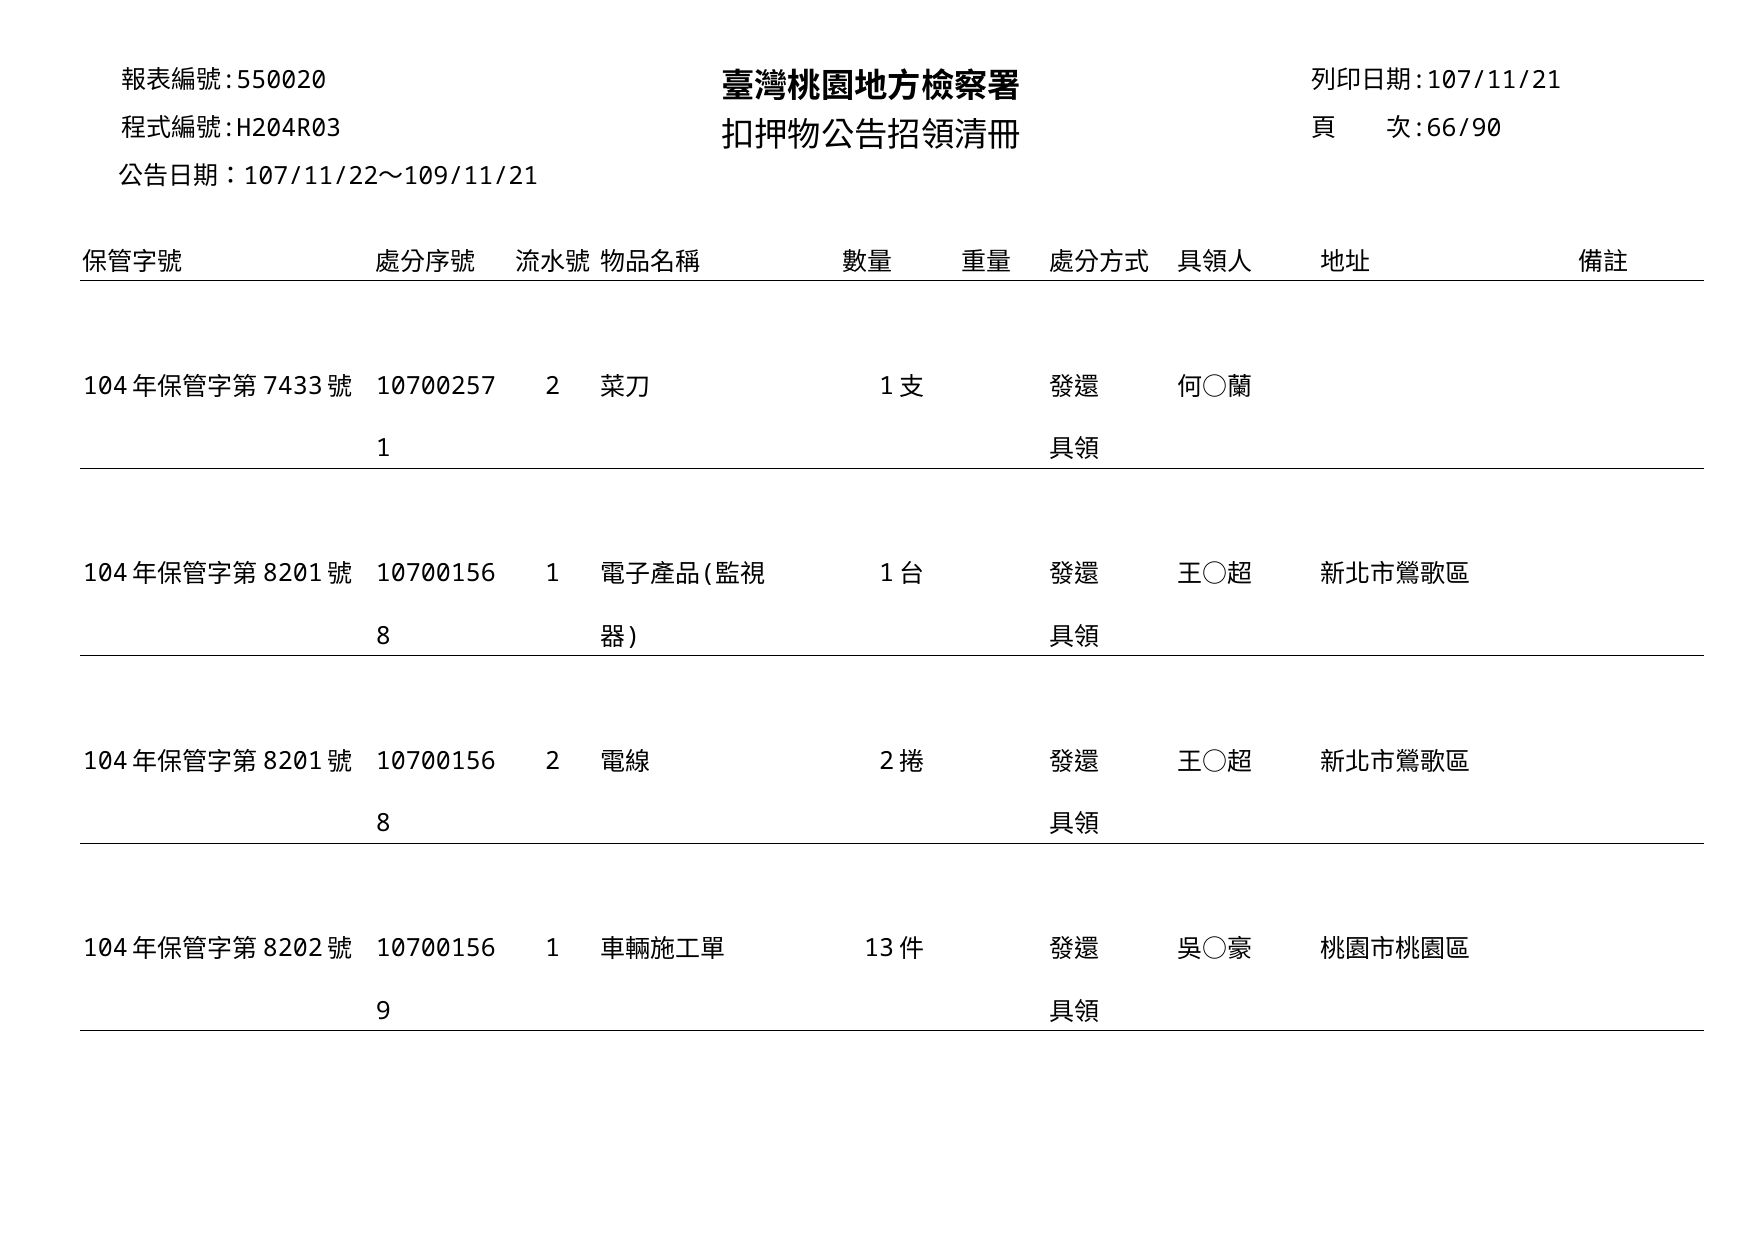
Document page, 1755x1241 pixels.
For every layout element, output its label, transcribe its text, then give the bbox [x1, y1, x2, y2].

table_cell 104年保管字第7433號 [80, 281, 373, 468]
table_cell 何○蘭 [1175, 281, 1317, 468]
table_cell 桃園市桃園區 [1317, 844, 1575, 1030]
table_cell 發還 具領 [1046, 281, 1175, 468]
table_cell [1575, 656, 1704, 843]
table_cell [927, 844, 1046, 1030]
table_cell 104年保管字第8201號 [80, 656, 373, 843]
table_header 流水號 [507, 218, 597, 280]
table_header 具領人 [1175, 218, 1317, 280]
table_cell 發還 具領 [1046, 844, 1175, 1030]
table_cell 1支 [808, 281, 927, 468]
table_header 重量 [927, 218, 1046, 280]
table_cell 菜刀 [597, 281, 807, 468]
table_cell 發還 具領 [1046, 469, 1175, 655]
table_cell [927, 469, 1046, 655]
table_cell 電子產品(監視器) [597, 469, 807, 655]
table_cell 發還 具領 [1046, 656, 1175, 843]
table_cell 104年保管字第8201號 [80, 469, 373, 655]
table_cell 107001568 [373, 656, 507, 843]
table_header 數量 [808, 218, 927, 280]
table_cell 107002571 [373, 281, 507, 468]
table_cell [1575, 844, 1704, 1030]
table_header 地址 [1317, 218, 1575, 280]
table_cell 新北市鶯歌區 [1317, 469, 1575, 655]
table_cell [1317, 281, 1575, 468]
table_header 保管字號 [80, 218, 373, 280]
table_cell 107001569 [373, 844, 507, 1030]
table_cell [927, 281, 1046, 468]
table_cell 13件 [808, 844, 927, 1030]
table_cell [1575, 469, 1704, 655]
table_cell 電線 [597, 656, 807, 843]
table_cell 2捲 [808, 656, 927, 843]
table_cell 吳○豪 [1175, 844, 1317, 1030]
table_header 處分序號 [373, 218, 507, 280]
table_cell 2 [507, 656, 597, 843]
table_cell [927, 656, 1046, 843]
table_header 物品名稱 [597, 218, 807, 280]
table_header 備註 [1575, 218, 1704, 280]
table_cell 王○超 [1175, 469, 1317, 655]
table_cell [1575, 281, 1704, 468]
table_cell 1 [507, 469, 597, 655]
table_cell 車輛施工單 [597, 844, 807, 1030]
table_cell 104年保管字第8202號 [80, 844, 373, 1030]
table_cell 1台 [808, 469, 927, 655]
table_cell 王○超 [1175, 656, 1317, 843]
table_cell 2 [507, 281, 597, 468]
table_cell 107001568 [373, 469, 507, 655]
table_header 處分方式 [1046, 218, 1175, 280]
table_cell 1 [507, 844, 597, 1030]
table_cell 新北市鶯歌區 [1317, 656, 1575, 843]
